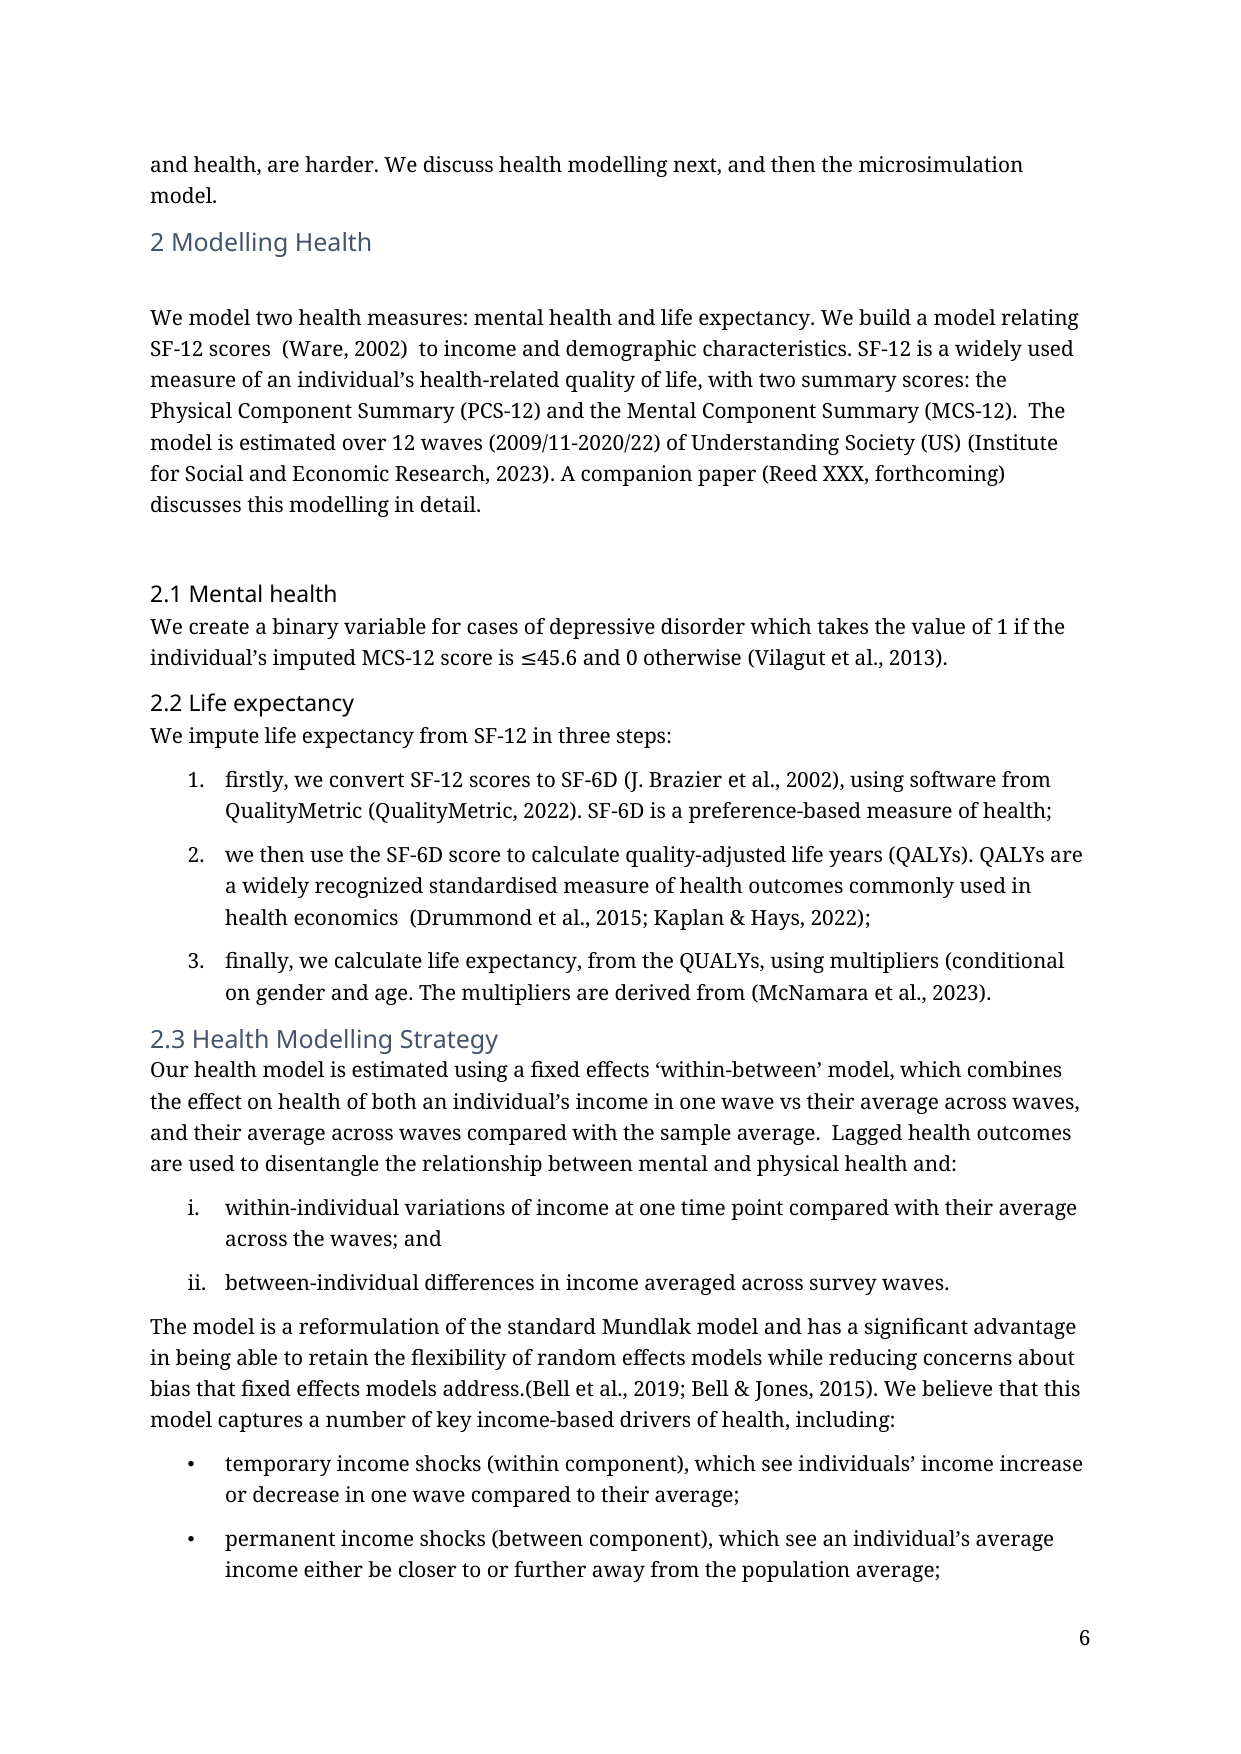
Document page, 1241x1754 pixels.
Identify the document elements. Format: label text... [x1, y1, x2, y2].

list permanent income shocks (between component), which see an individual’s average income either be closer to or further away from the population average; [187, 1524, 1090, 1584]
text Our health model is estimated using a fixed effects ‘within-between’ model, which combines the effect on health of both an individual’s income in one wave vs their average across waves, and their average across waves compared with the sample average. Lagged health outcomes are used to disentangle the relationship between mental and physical health and: [150, 1056, 1090, 1178]
subtitle 2.2 Life expectancy [150, 687, 1090, 718]
text We create a binary variable for cases of depressive disorder which takes the value of 1 if the individual’s imputed MCS-12 score is ≤45.6 and 0 otherwise (Vilagut et al., 2013). [150, 612, 1090, 672]
text We model two health measures: mental health and life expectancy. We build a model relating SF-12 scores (Ware, 2002) to income and demographic characteristics. SF-12 is a widely used measure of an individual’s health-related quality of life, with two summary scores: the Physical Component Summary (PCS-12) and the Mental Component Summary (MCS-12). The model is estimated over 12 waves (2009/11-2020/22) of Understanding Society (US) (Institute for Social and Economic Research, 2023). A companion paper (Reed XXX, forthcoming) discusses this modelling in detail. [150, 303, 1090, 519]
text We impute life expectancy from SF-12 in three steps: [150, 722, 1090, 750]
text The model is a reformulation of the standard Mundlak model and has a significant advantage in being able to retain the flexibility of random effects models while reducing concerns about bias that fixed effects models address.(Bell et al., 2019; Bell & Jones, 2015). We believe that this model captures a number of key income-based drivers of health, including: [150, 1312, 1090, 1434]
list between-individual differences in income averaged across survey waves. [187, 1268, 1090, 1297]
subtitle 2 Modelling Health [150, 225, 1090, 259]
list within-individual variations of income at one time point compared with their average across the waves; and [187, 1193, 1090, 1253]
subtitle 2.1 Mental health [150, 578, 1090, 609]
list we then use the SF-6D score to calculate quality-adjusted life years (QALYs). QALYs are a widely recognized standardised measure of health outcomes commonly used in health economics (Drummond et al., 2015; Kaplan & Hays, 2022); [187, 840, 1090, 931]
text and health, are harder. We discuss health modelling next, and then the microsimulation model. [150, 150, 1090, 210]
list finally, we calculate life expectancy, from the QUALYs, using multipliers (conditional on gender and age. The multipliers are derived from (McNamara et al., 2023). [187, 947, 1090, 1006]
list firstly, we convert SF-12 scores to SF-6D (J. Brazier et al., 2002), using software from QualityMetric (QualityMetric, 2022). SF-6D is a preference-based measure of health; [187, 765, 1090, 825]
subtitle 2.3 Health Modelling Strategy [150, 1022, 1090, 1056]
list temporary income shocks (within component), which see individuals’ income increase or decrease in one wave compared to their average; [187, 1449, 1090, 1509]
